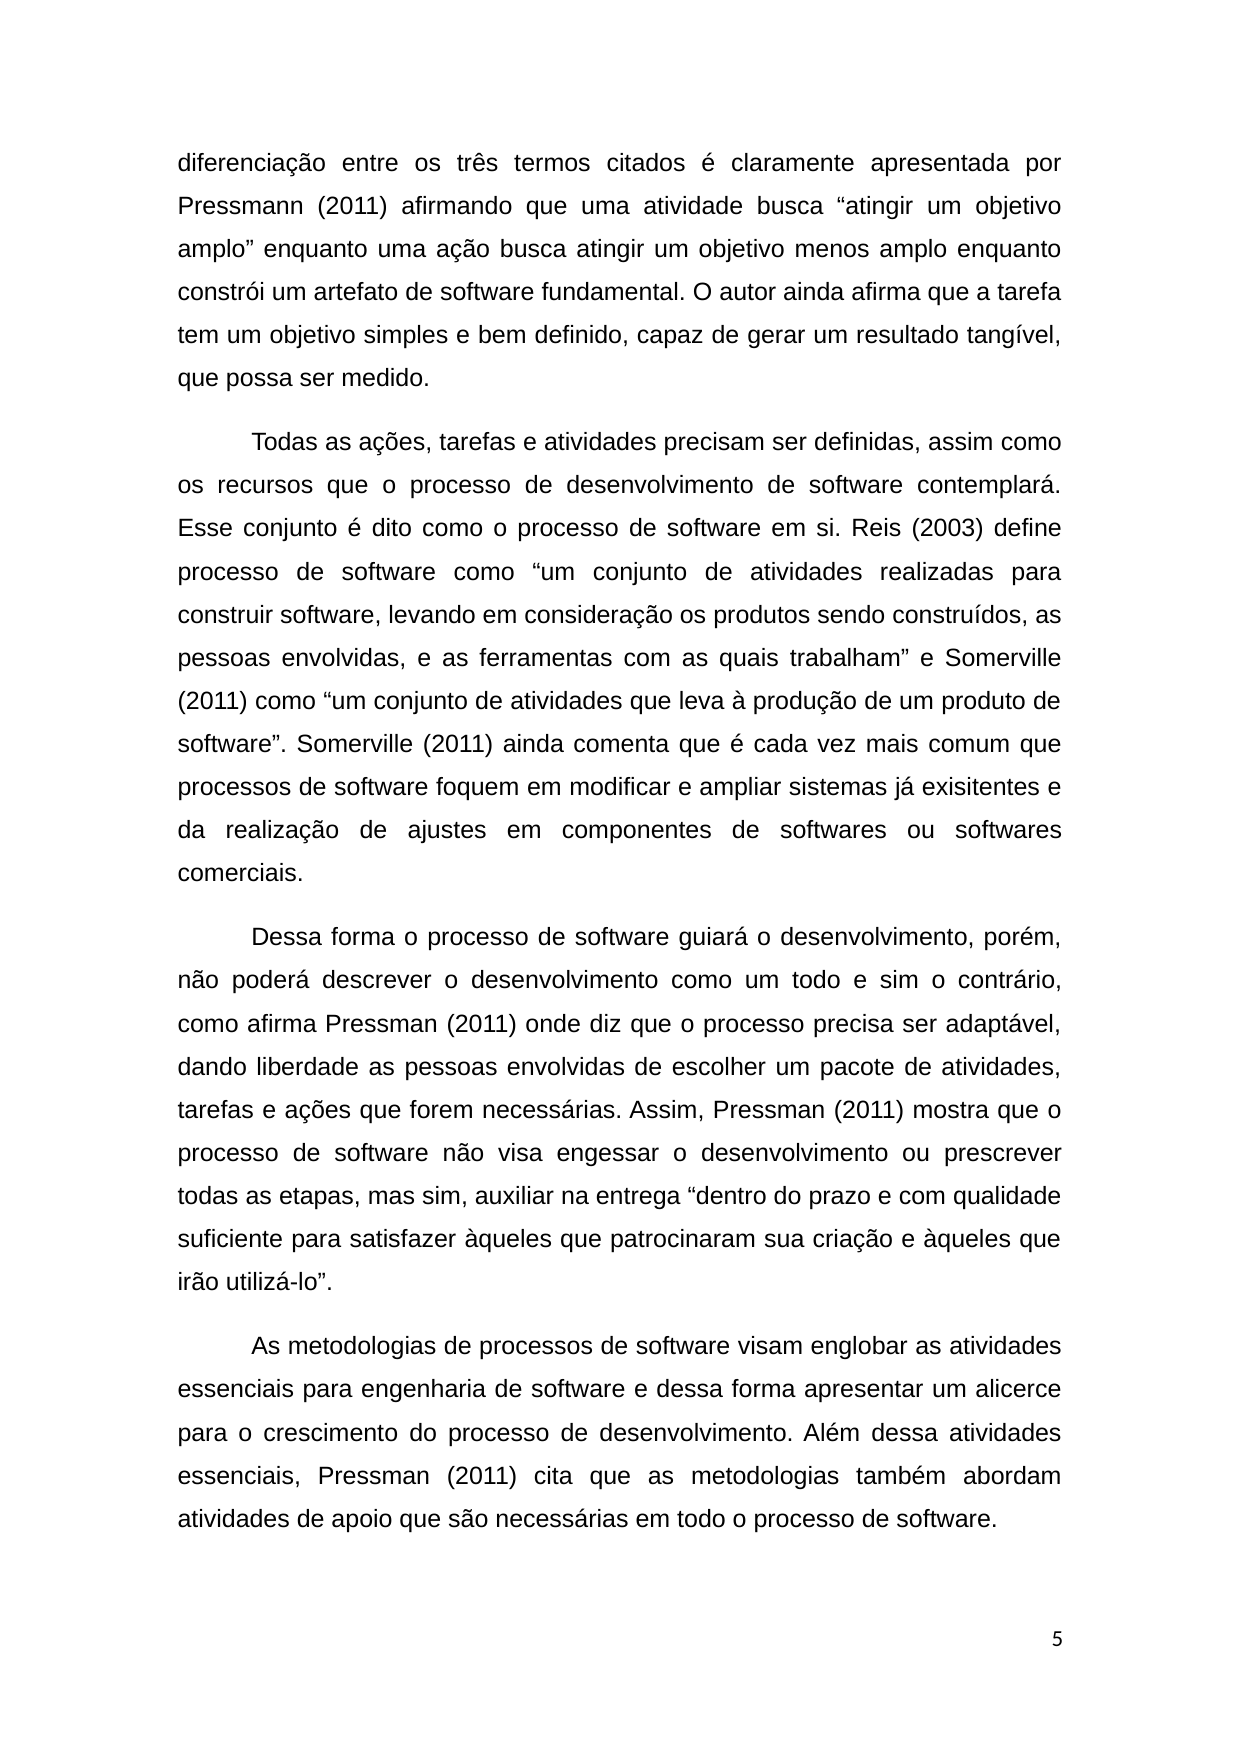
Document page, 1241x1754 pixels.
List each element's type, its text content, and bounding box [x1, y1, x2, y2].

text As metodologias de processos de software visam englobar as atividades essenciais para engenharia de software e dessa forma apresentar um alicerce para o crescimento do processo de desenvolvimento. Além dessa atividades essenciais, Pressman (2011) cita que as metodologias também abordam atividades de apoio que são necessárias em todo o processo de software. [177, 1331, 1063, 1533]
text Todas as ações, tarefas e atividades precisam ser definidas, assim como os recursos que o processo de desenvolvimento de software contemplará. Esse conjunto é dito como o processo de software em si. Reis (2003) define processo de software como “um conjunto de atividades realizadas para construir software, levando em consideração os produtos sendo construídos, as pessoas envolvidas, e as ferramentas com as quais trabalham” e Somerville (2011) como “um conjunto de atividades que leva à produção de um produto de software”. Somerville (2011) ainda comenta que é cada vez mais comum que processos de software foquem em modificar e ampliar sistemas já exisitentes e da realização de ajustes em componentes de softwares ou softwares comerciais. [177, 427, 1063, 887]
text diferenciação entre os três termos citados é claramente apresentada por Pressmann (2011) afirmando que uma atividade busca “atingir um objetivo amplo” enquanto uma ação busca atingir um objetivo menos amplo enquanto constrói um artefato de software fundamental. O autor ainda afirma que a tarefa tem um objetivo simples e bem definido, capaz de gerar um resultado tangível, que possa ser medido. [177, 148, 1063, 392]
text Dessa forma o processo de software guiará o desenvolvimento, porém, não poderá descrever o desenvolvimento como um todo e sim o contrário, como afirma Pressman (2011) onde diz que o processo precisa ser adaptável, dando liberdade as pessoas envolvidas de escolher um pacote de atividades, tarefas e ações que forem necessárias. Assim, Pressman (2011) mostra que o processo de software não visa engessar o desenvolvimento ou prescrever todas as etapas, mas sim, auxiliar na entrega “dentro do prazo e com qualidade suficiente para satisfazer àqueles que patrocinaram sua criação e àqueles que irão utilizá-lo”. [177, 922, 1063, 1296]
